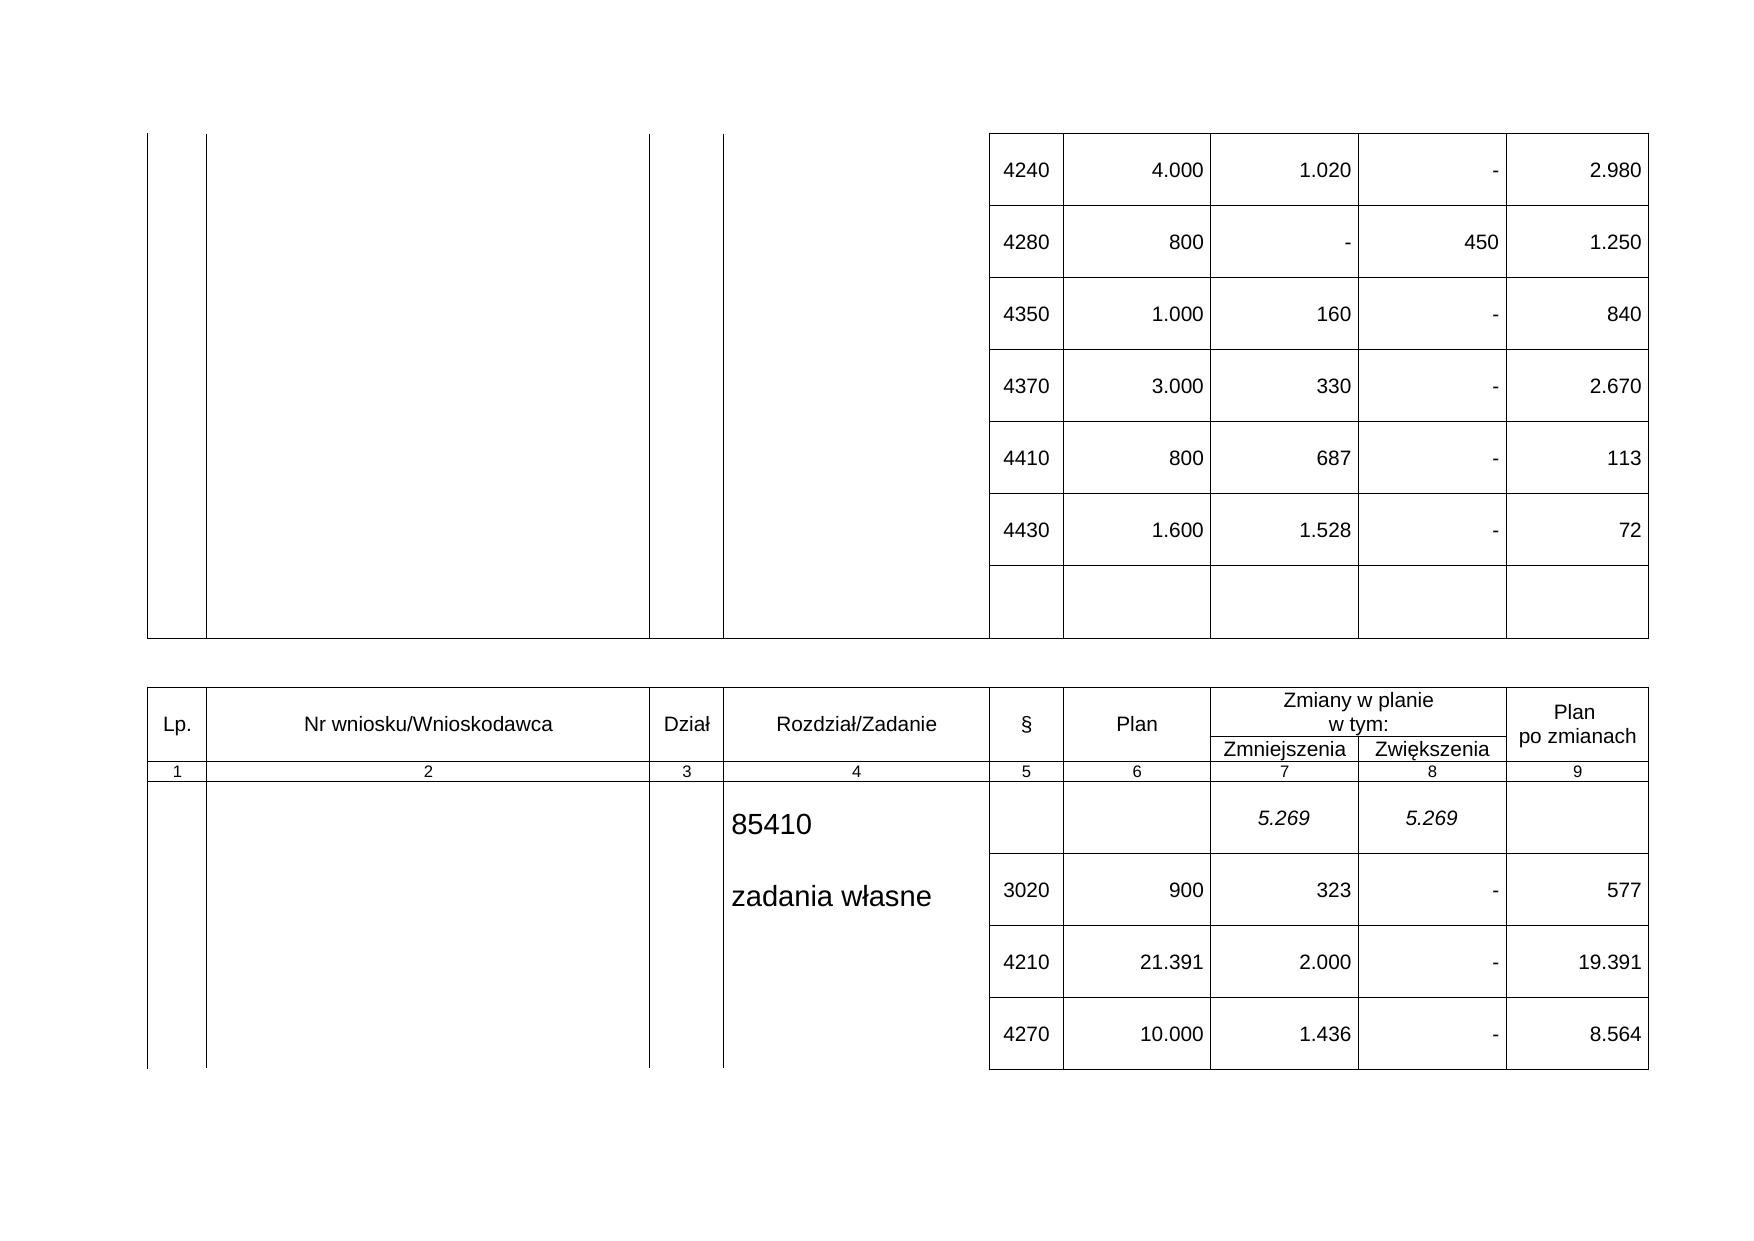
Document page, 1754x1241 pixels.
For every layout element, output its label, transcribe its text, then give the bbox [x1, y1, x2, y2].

table_cell [650, 565, 723, 637]
table_cell - [1359, 350, 1506, 421]
table_cell 1 [148, 762, 206, 781]
table_cell [650, 277, 723, 349]
table_cell Zmniejszenia [1211, 737, 1358, 761]
table_cell [650, 493, 723, 565]
table_cell [650, 925, 723, 997]
table_cell [1507, 782, 1648, 853]
table_cell - [1359, 422, 1506, 493]
table_cell [990, 566, 1063, 637]
table_cell 450 [1359, 206, 1506, 277]
table_cell [724, 205, 989, 277]
table_cell - [1359, 854, 1506, 925]
table_cell 323 [1211, 854, 1358, 925]
table_cell [148, 421, 206, 493]
table_cell 4210 [990, 926, 1063, 997]
table_header Nr wniosku/Wnioskodawca [207, 688, 649, 761]
table_cell - [1359, 998, 1506, 1069]
table_cell - [1359, 926, 1506, 997]
table_cell 9 [1507, 762, 1648, 781]
table_cell [207, 925, 649, 997]
table_cell 2 [207, 762, 649, 781]
table_cell [207, 277, 649, 349]
table_cell [148, 133, 206, 205]
table_cell [724, 349, 989, 421]
table_cell [148, 925, 206, 997]
table_cell [207, 782, 649, 853]
table_cell 2.670 [1507, 350, 1648, 421]
table_cell [207, 205, 649, 277]
table_cell [650, 133, 723, 205]
table_cell 1.250 [1507, 206, 1648, 277]
table_cell [1064, 566, 1210, 637]
table_cell [724, 925, 989, 997]
table_cell [724, 277, 989, 349]
table_cell [650, 997, 724, 1069]
table_cell 85410 [724, 782, 989, 853]
table_cell 4 [724, 762, 989, 781]
table_cell 113 [1507, 422, 1648, 493]
table_cell [1064, 782, 1210, 853]
table_cell 4280 [990, 206, 1063, 277]
table_cell 4270 [990, 998, 1063, 1069]
table_header Plan po zmianach [1507, 688, 1648, 761]
table_cell 10.000 [1064, 998, 1210, 1069]
table_cell 5.269 [1359, 782, 1506, 853]
table_cell 840 [1507, 278, 1648, 349]
table_cell [724, 997, 989, 1069]
table_cell [148, 277, 206, 349]
table_cell 2.980 [1507, 134, 1648, 205]
table_cell 6 [1064, 762, 1210, 781]
table_cell - [1359, 494, 1506, 565]
table_cell 4410 [990, 422, 1063, 493]
table_cell 4370 [990, 350, 1063, 421]
table_cell [650, 421, 723, 493]
table_cell - [1359, 278, 1506, 349]
table_cell 21.391 [1064, 926, 1210, 997]
table_cell [650, 782, 723, 853]
table_cell 2.000 [1211, 926, 1358, 997]
table_header Lp. [148, 688, 206, 761]
table_cell [724, 493, 989, 565]
table_cell 3020 [990, 854, 1063, 925]
table_cell Zwiększenia [1359, 737, 1506, 761]
table_cell [148, 853, 206, 925]
table_cell 900 [1064, 854, 1210, 925]
table_cell [650, 853, 723, 925]
table_cell 1.600 [1064, 494, 1210, 565]
table_header Zmiany w planie w tym: [1211, 688, 1506, 736]
table_cell [148, 997, 207, 1069]
table_header Plan [1064, 688, 1210, 761]
table_cell 1.528 [1211, 494, 1358, 565]
table_cell 8 [1359, 762, 1506, 781]
table_cell [650, 349, 723, 421]
table_cell 160 [1211, 278, 1358, 349]
table_cell [207, 853, 649, 925]
table_header Rozdział/Zadanie [724, 688, 989, 761]
table_cell - [1211, 206, 1358, 277]
table_cell 577 [1507, 854, 1648, 925]
table_cell 4240 [990, 134, 1063, 205]
table_cell [1359, 566, 1506, 637]
table_cell zadania własne [724, 853, 989, 925]
table_cell 4430 [990, 494, 1063, 565]
table_cell 687 [1211, 422, 1358, 493]
table_cell [724, 565, 989, 637]
table_cell [1211, 566, 1358, 637]
table_cell [207, 997, 650, 1069]
table_header Dział [650, 688, 723, 761]
table_cell [148, 493, 206, 565]
table_cell [990, 782, 1063, 853]
table_cell 5 [990, 762, 1063, 781]
table_cell 5.269 [1211, 782, 1358, 853]
table_cell 19.391 [1507, 926, 1648, 997]
table_cell 330 [1211, 350, 1358, 421]
table_cell 72 [1507, 494, 1648, 565]
table_cell [724, 133, 989, 205]
table_cell 4.000 [1064, 134, 1210, 205]
table_header § [990, 688, 1063, 761]
table_cell [207, 349, 649, 421]
table_cell 8.564 [1507, 998, 1648, 1069]
table_cell 800 [1064, 206, 1210, 277]
table_cell 7 [1211, 762, 1358, 781]
table_cell [650, 205, 723, 277]
table_cell 1.000 [1064, 278, 1210, 349]
table_cell [148, 205, 206, 277]
table_cell [148, 349, 206, 421]
table_cell [148, 782, 206, 853]
table_cell 4350 [990, 278, 1063, 349]
table_cell [207, 565, 649, 637]
table_cell 3 [650, 762, 723, 781]
table_cell 1.020 [1211, 134, 1358, 205]
table_cell [148, 565, 206, 637]
table_cell [1507, 566, 1648, 637]
table_cell 1.436 [1211, 998, 1358, 1069]
table_cell [207, 421, 649, 493]
table_cell 3.000 [1064, 350, 1210, 421]
table_cell - [1359, 134, 1506, 205]
table_cell [724, 421, 989, 493]
table_cell [207, 493, 649, 565]
table_cell [207, 133, 649, 205]
table_cell 800 [1064, 422, 1210, 493]
